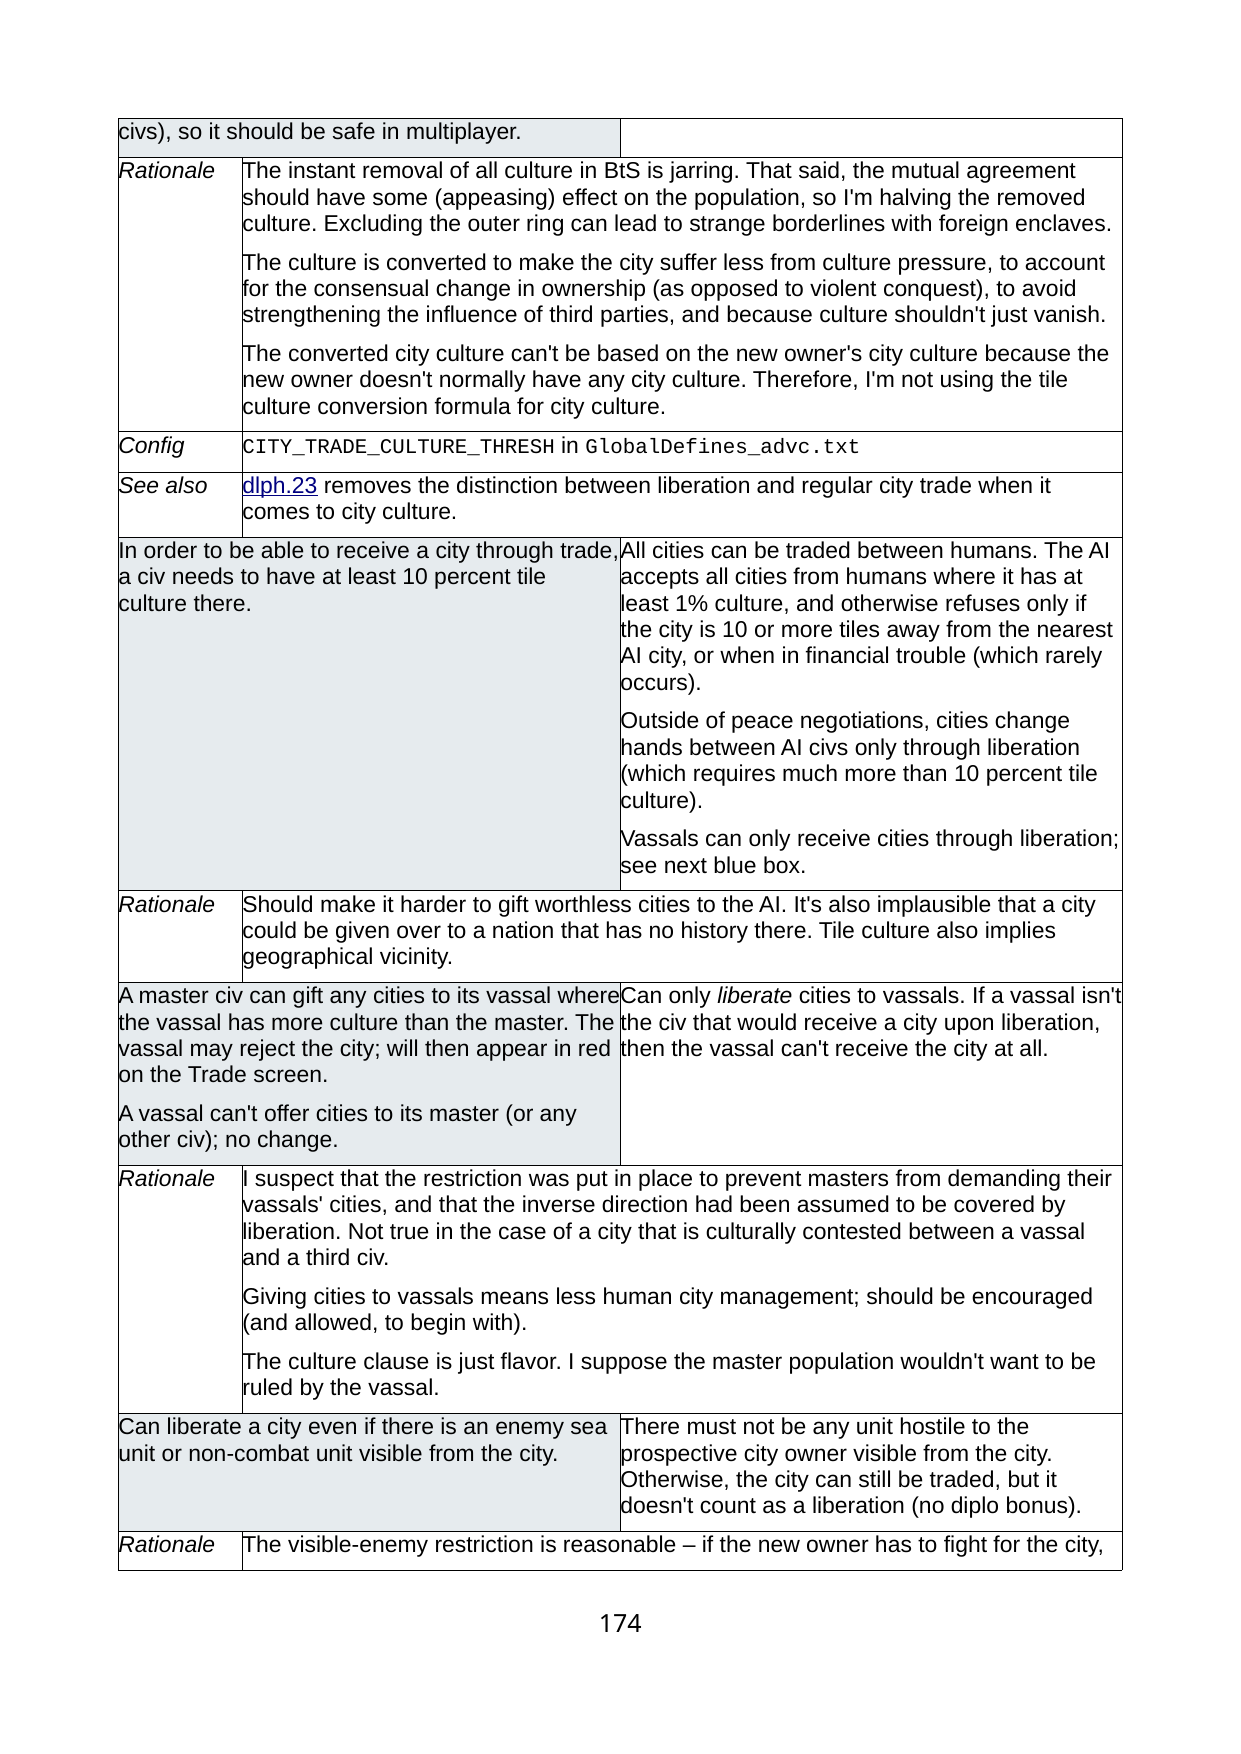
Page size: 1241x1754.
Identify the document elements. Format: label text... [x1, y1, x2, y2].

table_cell Should make it harder to gift worthless cities to the AI. It's also implausible that a city could be given over to a nation that has no history there. Tile culture also implies geographical vicinity. [243, 891, 1122, 982]
table_cell A master civ can gift any cities to its vassal where the vassal has more culture than the master. The vassal may reject the city; will then appear in red on the Trade screen. A vassal can't offer cities to its master (or any other civ); no change. [119, 983, 620, 1165]
table_cell dlph.23 removes the distinction between liberation and regular city trade when it comes to city culture. [243, 473, 1122, 537]
table_cell CITY_TRADE_CULTURE_THRESH in GlobalDefines_advc.txt [243, 432, 1122, 472]
table_cell Rationale [119, 158, 242, 431]
table_cell Rationale [119, 891, 242, 982]
table_cell Can only liberate cities to vassals. If a vassal isn't the civ that would receive a city upon liberation, then the vassal can't receive the city at all. [621, 983, 1122, 1165]
table_cell The visible-enemy restriction is reasonable – if the new owner has to fight for the city, [243, 1532, 1122, 1570]
table_cell I suspect that the restriction was put in place to prevent masters from demanding their vassals' cities, and that the inverse direction had been assumed to be covered by liberation. Not true in the case of a city that is culturally contested between a vassal and a third civ. Giving cities to vassals means less human city management; should be encouraged (and allowed, to begin with). The culture clause is just flavor. I suppose the master population wouldn't want to be ruled by the vassal. [243, 1166, 1122, 1413]
table_cell The instant removal of all culture in BtS is jarring. That said, the mutual agreement should have some (appeasing) effect on the population, so I'm halving the removed culture. Excluding the outer ring can lead to strange borderlines with foreign enclaves. The culture is converted to make the city suffer less from culture pressure, to account for the consensual change in ownership (as opposed to violent conquest), to avoid strengthening the influence of third parties, and because culture shouldn't just vanish. The converted city culture can't be based on the new owner's city culture because the new owner doesn't normally have any city culture. Therefore, I'm not using the tile culture conversion formula for city culture. [243, 158, 1122, 431]
table_cell All cities can be traded between humans. The AI accepts all cities from humans where it has at least 1% culture, and otherwise refuses only if the city is 10 or more tiles away from the nearest AI city, or when in financial trouble (which rarely occurs). Outside of peace negotiations, cities change hands between AI civs only through liberation (which requires much more than 10 percent tile culture). Vassals can only receive cities through liberation; see next blue box. [621, 538, 1122, 890]
table_cell There must not be any unit hostile to the prospective city owner visible from the city. Otherwise, the city can still be traded, but it doesn't count as a liberation (no diplo bonus). [621, 1414, 1122, 1531]
table_cell Rationale [119, 1166, 242, 1413]
table_cell civs), so it should be safe in multiplayer. [119, 119, 620, 157]
table_cell See also [119, 473, 242, 537]
table_cell Rationale [119, 1532, 242, 1570]
table_cell [621, 119, 1122, 157]
table_cell Config [119, 432, 242, 472]
table_cell In order to be able to receive a city through trade, a civ needs to have at least 10 percent tile culture there. [119, 538, 620, 890]
table_cell Can liberate a city even if there is an enemy sea unit or non-combat unit visible from the city. [119, 1414, 620, 1531]
